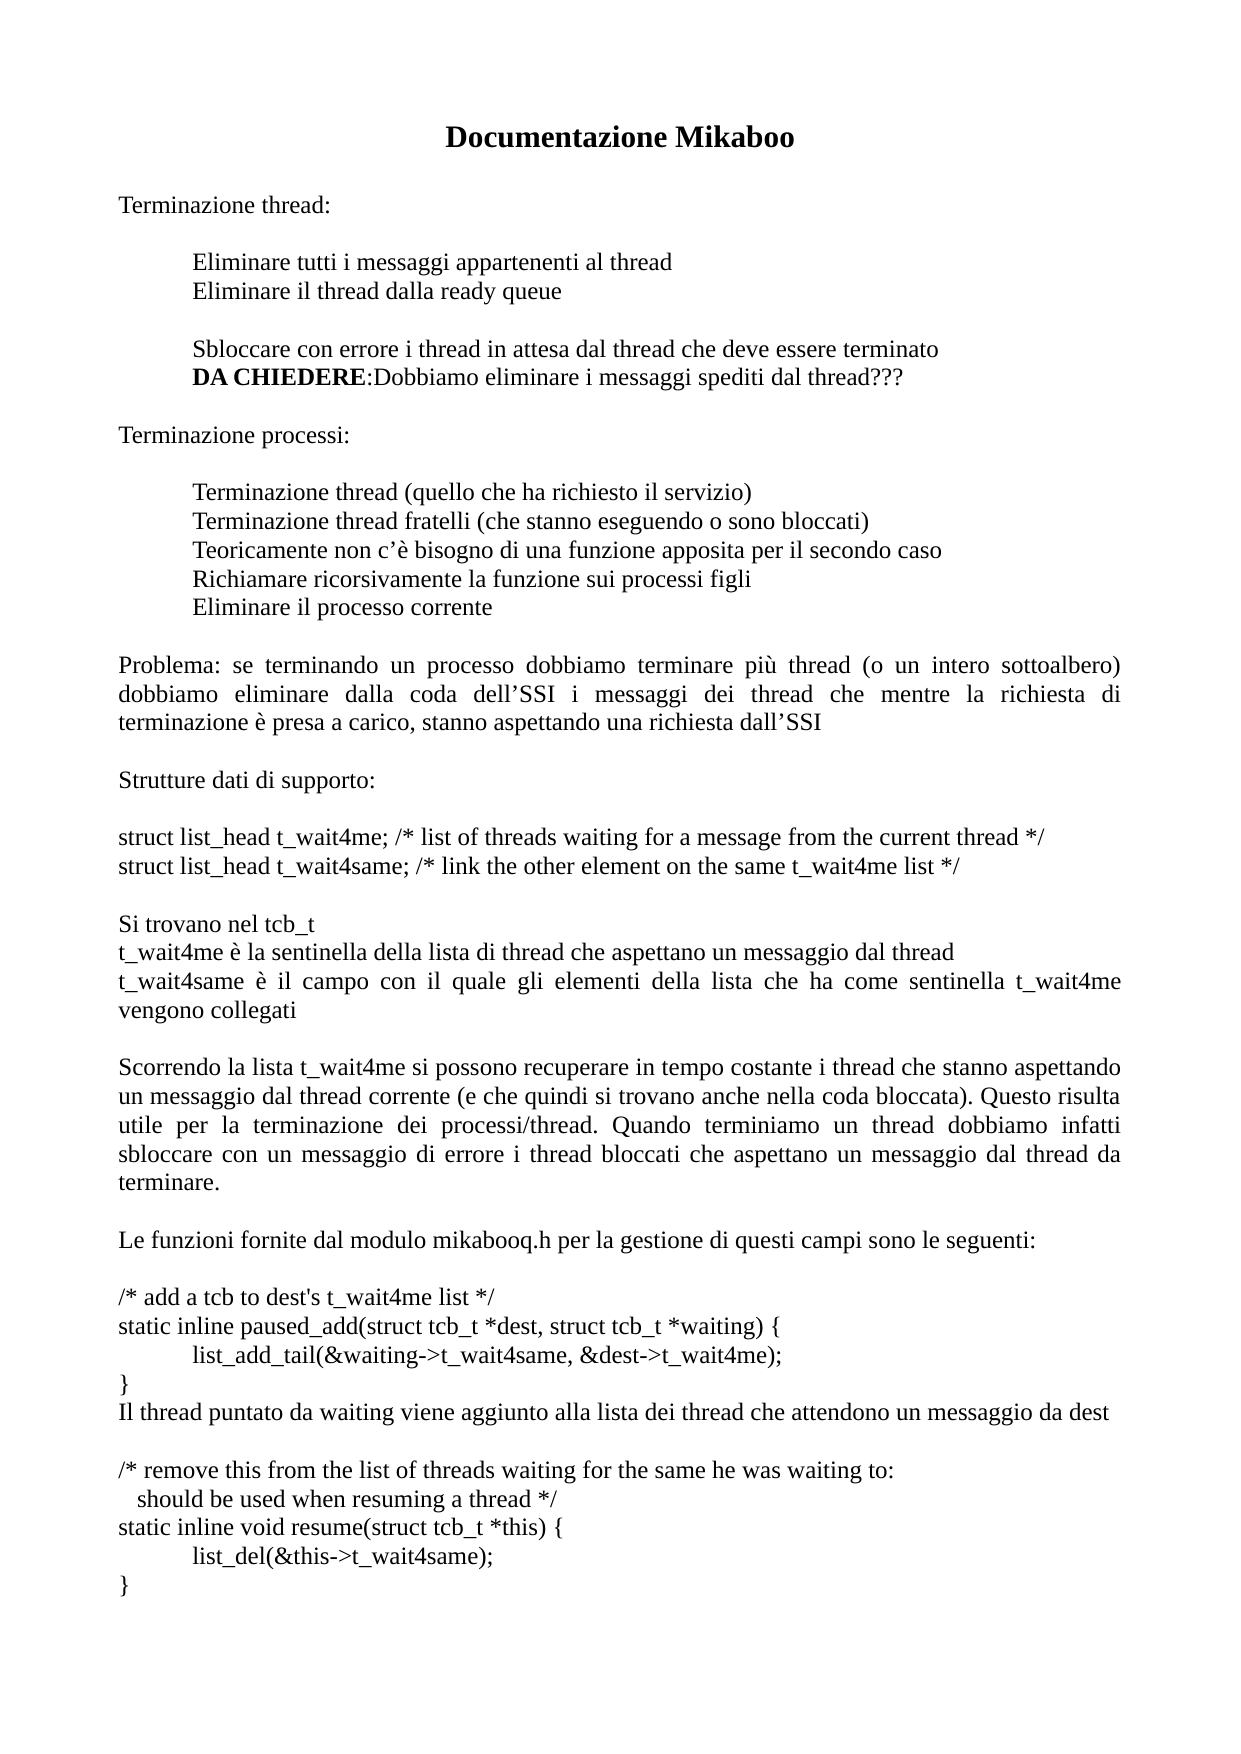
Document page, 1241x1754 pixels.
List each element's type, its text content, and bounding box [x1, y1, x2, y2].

text Teoricamente non c’è bisogno di una funzione apposita per il secondo caso [118, 535, 1122, 564]
text DA CHIEDERE:Dobbiamo eliminare i messaggi spediti dal thread??? [118, 362, 1122, 391]
text list_add_tail(&waiting->t_wait4same, &dest->t_wait4me); [118, 1340, 1122, 1369]
text struct list_head t_wait4me; /* list of threads waiting for a message from the current thread */ [118, 822, 1122, 851]
text Eliminare tutti i messaggi appartenenti al thread [118, 247, 1122, 276]
text } [118, 1570, 1122, 1599]
text t_wait4me è la sentinella della lista di thread che aspettano un messaggio dal thread [118, 937, 1122, 966]
text Scorrendo la lista t_wait4me si possono recuperare in tempo costante i thread che stanno aspettando un messaggio dal thread corrente (e che quindi si trovano anche nella coda bloccata). Questo risulta utile per la terminazione dei processi/thread. Quando terminiamo un thread dobbiamo infatti sbloccare con un messaggio di errore i thread bloccati che aspettano un messaggio dal thread da terminare. [118, 1052, 1122, 1196]
text Sbloccare con errore i thread in attesa dal thread che deve essere terminato [118, 334, 1122, 362]
text Richiamare ricorsivamente la funzione sui processi figli [118, 564, 1122, 592]
text t_wait4same è il campo con il quale gli elementi della lista che ha come sentinella t_wait4me vengono collegati [118, 966, 1122, 1024]
text Le funzioni fornite dal modulo mikabooq.h per la gestione di questi campi sono le seguenti: [118, 1225, 1122, 1254]
text /* remove this from the list of threads waiting for the same he was waiting to: [118, 1455, 1122, 1484]
text Il thread puntato da waiting viene aggiunto alla lista dei thread che attendono un messaggio da dest [118, 1397, 1122, 1426]
text static inline void resume(struct tcb_t *this) { [118, 1512, 1122, 1541]
text } [118, 1369, 1122, 1397]
text Terminazione thread (quello che ha richiesto il servizio) [118, 477, 1122, 506]
text Eliminare il processo corrente [118, 592, 1122, 621]
text Terminazione thread fratelli (che stanno eseguendo o sono bloccati) [118, 506, 1122, 535]
text Terminazione processi: [118, 420, 1122, 449]
text should be used when resuming a thread */ [118, 1484, 1122, 1512]
text Terminazione thread: [118, 190, 1122, 219]
text Strutture dati di supporto: [118, 765, 1122, 794]
text Documentazione Mikaboo [118, 118, 1122, 154]
text Problema: se terminando un processo dobbiamo terminare più thread (o un intero sottoalbero) dobbiamo eliminare dalla coda dell’SSI i messaggi dei thread che mentre la richiesta di terminazione è presa a carico, stanno aspettando una richiesta dall’SSI [118, 650, 1122, 736]
text Si trovano nel tcb_t [118, 909, 1122, 937]
text struct list_head t_wait4same; /* link the other element on the same t_wait4me list */ [118, 851, 1122, 880]
text Eliminare il thread dalla ready queue [118, 276, 1122, 305]
text list_del(&this->t_wait4same); [118, 1541, 1122, 1570]
text static inline paused_add(struct tcb_t *dest, struct tcb_t *waiting) { [118, 1311, 1122, 1340]
text /* add a tcb to dest's t_wait4me list */ [118, 1282, 1122, 1311]
